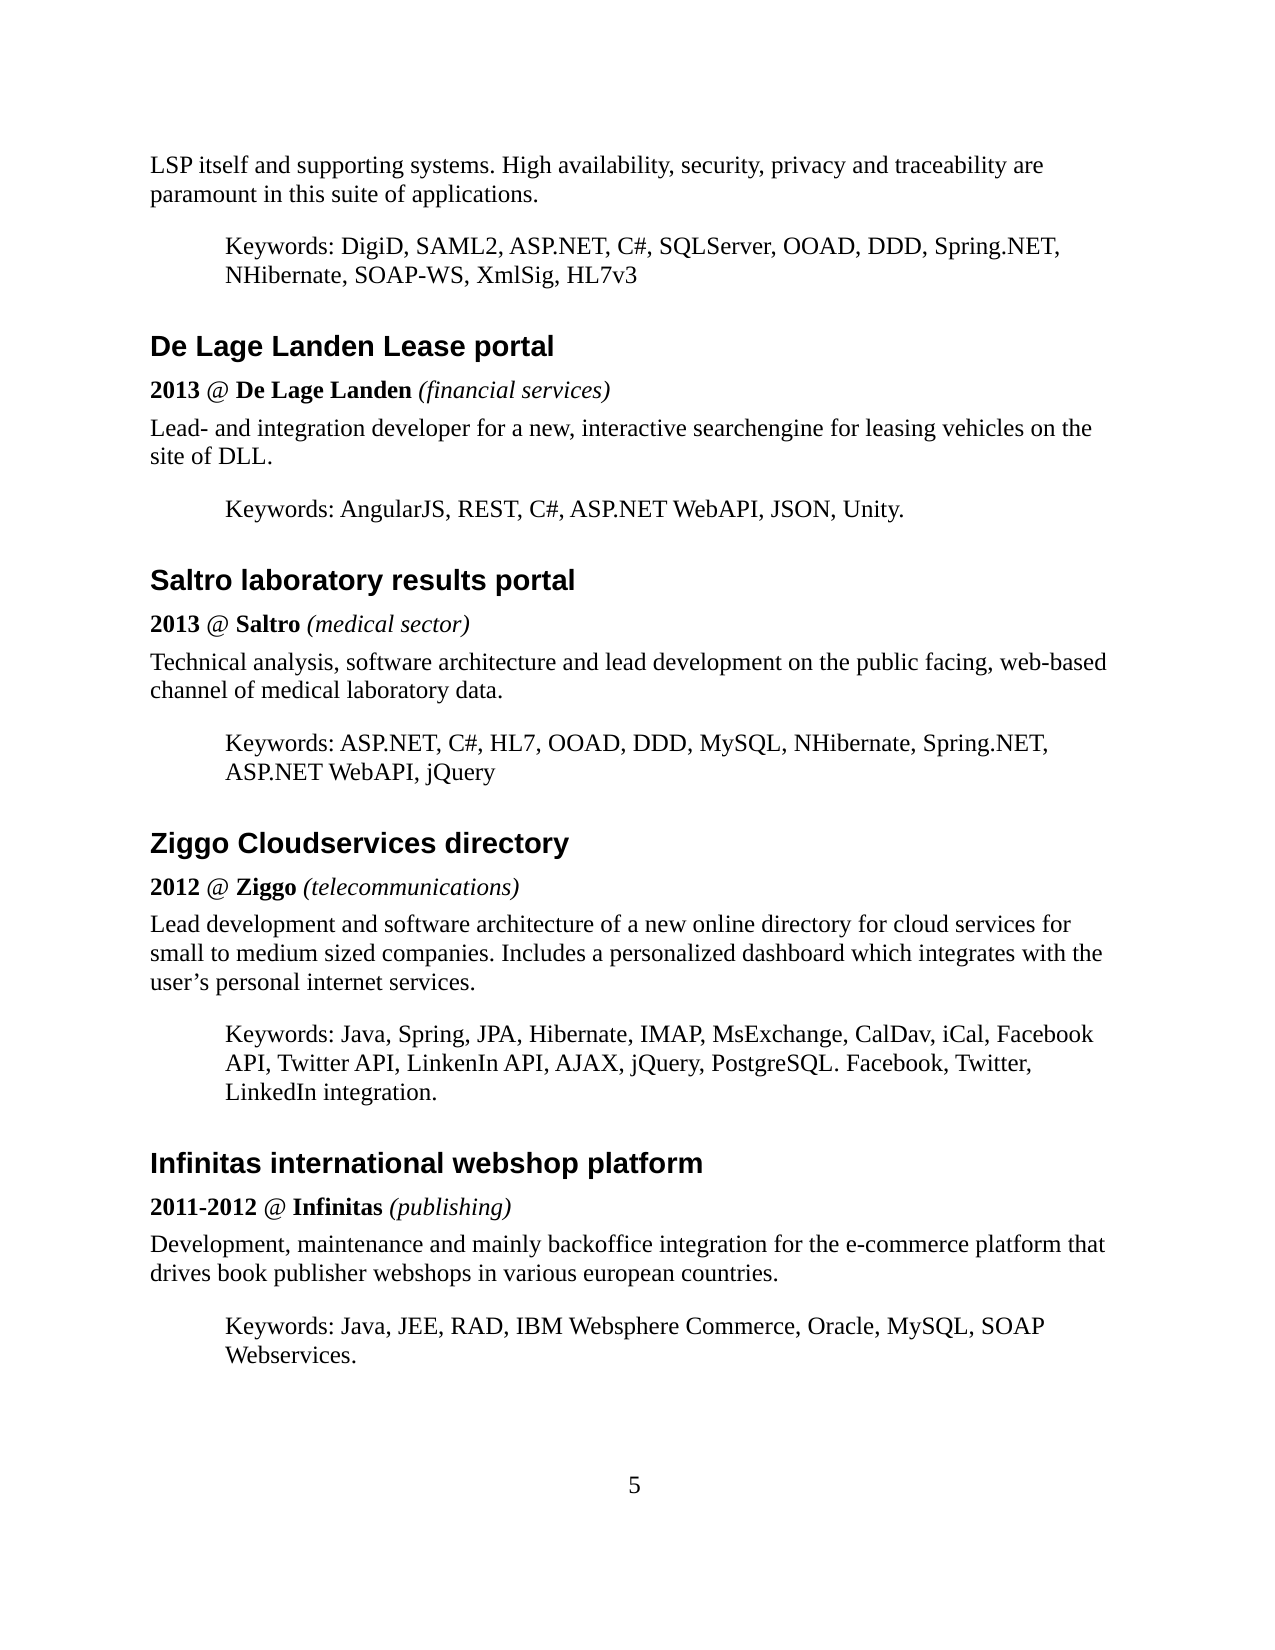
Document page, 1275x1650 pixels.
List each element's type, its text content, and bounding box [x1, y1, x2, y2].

text 2013 @ De Lage Landen (financial services) [150, 375, 1125, 404]
text Technical analysis, software architecture and lead development on the public facing, web-based channel of medical laboratory data. [150, 647, 1125, 704]
subtitle Ziggo Cloudservices directory [150, 826, 1125, 859]
subtitle Infinitas international webshop platform [150, 1146, 1125, 1179]
text Keywords: DigiD, SAML2, ASP.NET, C#, SQLServer, OOAD, DDD, Spring.NET, NHibernate, SOAP-WS, XmlSig, HL7v3 [225, 231, 1125, 289]
text Lead development and software architecture of a new online directory for cloud services for small to medium sized companies. Includes a personalized dashboard which integrates with the user’s personal internet services. [150, 909, 1125, 996]
text Keywords: ASP.NET, C#, HL7, OOAD, DDD, MySQL, NHibernate, Spring.NET, ASP.NET WebAPI, jQuery [225, 728, 1125, 786]
subtitle De Lage Landen Lease portal [150, 329, 1125, 362]
text Keywords: Java, JEE, RAD, IBM Websphere Commerce, Oracle, MySQL, SOAP Webservices. [225, 1311, 1125, 1368]
text LSP itself and supporting systems. High availability, security, privacy and traceability are paramount in this suite of applications. [150, 150, 1125, 207]
text Keywords: Java, Spring, JPA, Hibernate, IMAP, MsExchange, CalDav, iCal, Facebook API, Twitter API, LinkenIn API, AJAX, jQuery, PostgreSQL. Facebook, Twitter, LinkedIn integration. [225, 1019, 1125, 1106]
text 2012 @ Ziggo (telecommunications) [150, 872, 1125, 900]
text 2013 @ Saltro (medical sector) [150, 609, 1125, 638]
text 2011-2012 @ Infinitas (publishing) [150, 1192, 1125, 1221]
subtitle Saltro laboratory results portal [150, 563, 1125, 596]
text Keywords: AngularJS, REST, C#, ASP.NET WebAPI, JSON, Unity. [225, 494, 1125, 523]
text Lead- and integration developer for a new, interactive searchengine for leasing vehicles on the site of DLL. [150, 413, 1125, 470]
text Development, maintenance and mainly backoffice integration for the e-commerce platform that drives book publisher webshops in various european countries. [150, 1229, 1125, 1287]
